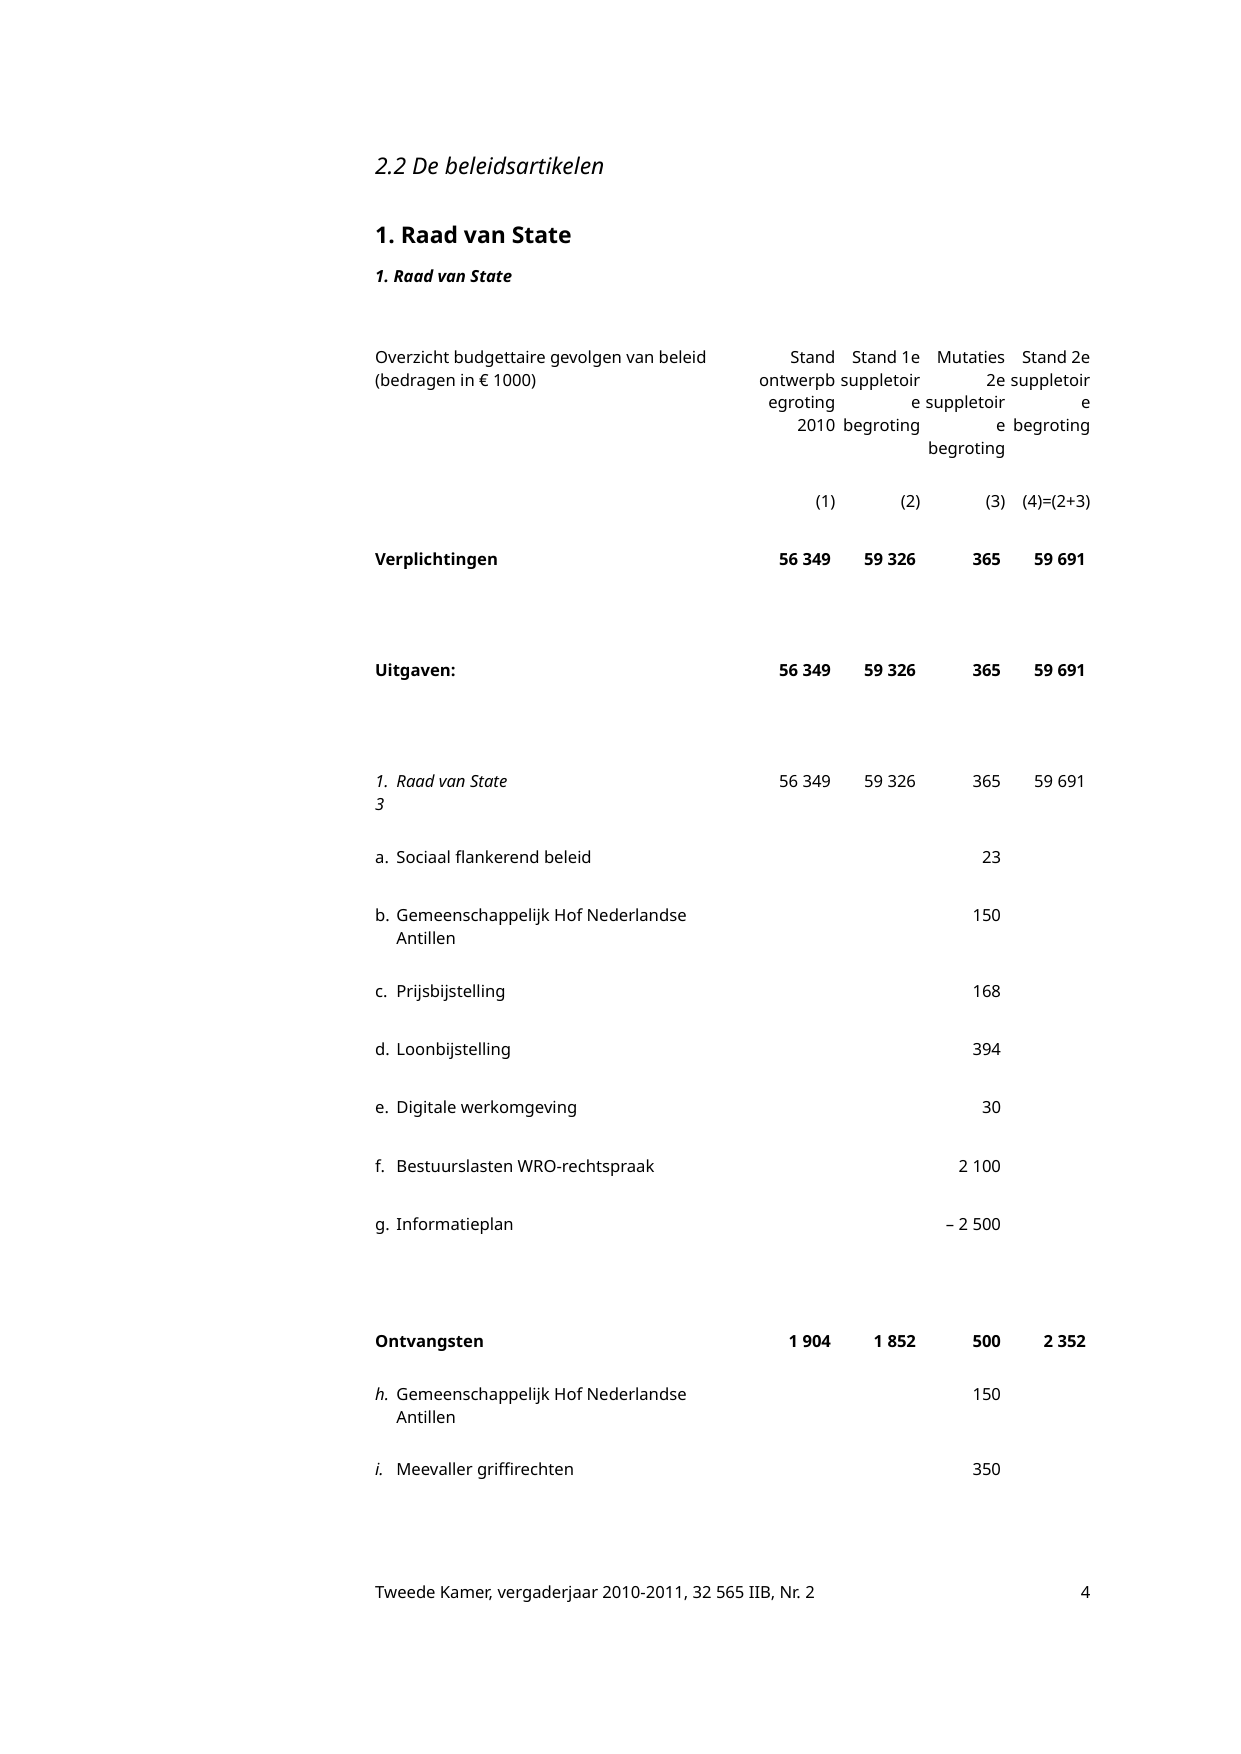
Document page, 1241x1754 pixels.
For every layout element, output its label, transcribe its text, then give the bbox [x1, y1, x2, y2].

table_cell Bestuurslasten WRO-rechtspraak [396, 1155, 750, 1213]
table_cell 394 [920, 1038, 1005, 1096]
table_cell i. [375, 1458, 396, 1516]
table_cell 56 349 [750, 548, 835, 600]
table_header Stand ontwerpbegroting 2010 [750, 346, 835, 489]
table_cell [750, 1096, 835, 1154]
table_cell [920, 1271, 1005, 1330]
table_cell Meevaller griffirechten [396, 1458, 750, 1516]
table_cell (1) [750, 489, 835, 548]
table_cell (2) [835, 489, 920, 548]
table_cell 365 [920, 548, 1005, 600]
table_cell [920, 711, 1005, 770]
table_header Stand 1e suppletoire begroting [835, 346, 920, 489]
table_cell (4)=(2+3) [1005, 489, 1090, 548]
table_cell [835, 979, 920, 1038]
table_cell Loonbijstelling [396, 1038, 750, 1096]
table_cell [750, 1458, 835, 1516]
table_cell d. [375, 1038, 396, 1096]
table_cell c. [375, 979, 396, 1038]
table_cell Gemeenschappelijk Hof Nederlandse Antillen [396, 904, 750, 979]
table_cell [835, 1213, 920, 1271]
table_cell 500 [920, 1330, 1005, 1382]
table_header Stand 2e suppletoire begroting [1005, 346, 1090, 489]
table_cell – 2 500 [920, 1213, 1005, 1271]
table_cell [375, 1271, 396, 1330]
table_cell [750, 1383, 835, 1458]
table_cell 2 352 [1005, 1330, 1090, 1382]
table_cell [750, 979, 835, 1038]
subtitle 1. Raad van State [375, 219, 1090, 250]
table_cell [1005, 711, 1090, 770]
table_cell [835, 1096, 920, 1154]
table_cell [1005, 1383, 1090, 1458]
table_cell 59 326 [835, 548, 920, 600]
table_cell [396, 1271, 750, 1330]
table_cell 150 [920, 904, 1005, 979]
table_cell [750, 1155, 835, 1213]
table_cell [1005, 979, 1090, 1038]
table_cell 56 349 [750, 659, 835, 711]
table_cell [1005, 1271, 1090, 1330]
table_cell [396, 600, 750, 659]
table_cell [750, 600, 835, 659]
table_cell [1005, 1213, 1090, 1271]
table_cell 23 [920, 845, 1005, 904]
table_cell [835, 1038, 920, 1096]
subtitle 2.2 De beleidsartikelen [375, 150, 1090, 181]
table_cell 365 [920, 770, 1005, 845]
table_cell [1005, 1458, 1090, 1516]
table_cell Uitgaven: [375, 659, 750, 711]
table_cell 59 326 [835, 770, 920, 845]
table_cell [835, 1271, 920, 1330]
table_cell 168 [920, 979, 1005, 1038]
table_cell [375, 711, 396, 770]
table_cell [1005, 1038, 1090, 1096]
table_cell 59 691 [1005, 548, 1090, 600]
table_cell [1005, 904, 1090, 979]
table_cell 2 100 [920, 1155, 1005, 1213]
table_cell [750, 1213, 835, 1271]
table_cell [835, 1458, 920, 1516]
table_cell 1 852 [835, 1330, 920, 1382]
table_cell [1005, 845, 1090, 904]
table_cell b. [375, 904, 396, 979]
table_cell [835, 711, 920, 770]
table_cell 59 691 [1005, 659, 1090, 711]
table_cell [835, 845, 920, 904]
table_cell f. [375, 1155, 396, 1213]
table_cell Digitale werkomgeving [396, 1096, 750, 1154]
table_cell [1005, 600, 1090, 659]
table_cell [835, 1383, 920, 1458]
table_cell [1005, 1096, 1090, 1154]
table_cell [396, 711, 750, 770]
table_header Mutaties 2e suppletoire begroting [920, 346, 1005, 489]
table_cell Sociaal flankerend beleid [396, 845, 750, 904]
table_cell [1005, 1155, 1090, 1213]
table_cell (3) [920, 489, 1005, 548]
table_cell g. [375, 1213, 396, 1271]
table_cell 30 [920, 1096, 1005, 1154]
table_cell [375, 600, 396, 659]
table_cell a. [375, 845, 396, 904]
table_cell 59 691 [1005, 770, 1090, 845]
table_cell [750, 845, 835, 904]
table_cell [835, 1155, 920, 1213]
table_cell [750, 904, 835, 979]
table_cell Raad van State [396, 770, 750, 845]
table_cell [375, 489, 750, 548]
table_cell Gemeenschappelijk Hof Nederlandse Antillen [396, 1383, 750, 1458]
text 1. Raad van State [375, 265, 1090, 288]
table_cell 150 [920, 1383, 1005, 1458]
table_cell Ontvangsten [375, 1330, 750, 1382]
table_cell 1 904 [750, 1330, 835, 1382]
table_cell Prijsbijstelling [396, 979, 750, 1038]
table_cell [750, 1271, 835, 1330]
table_header Overzicht budgettaire gevolgen van beleid (bedragen in € 1000) [375, 346, 750, 489]
table_cell 1.3 [375, 770, 396, 845]
table_cell [750, 1038, 835, 1096]
table_cell 56 349 [750, 770, 835, 845]
table_cell Informatieplan [396, 1213, 750, 1271]
table_cell [920, 600, 1005, 659]
table_cell 365 [920, 659, 1005, 711]
table_cell [835, 600, 920, 659]
table_cell 59 326 [835, 659, 920, 711]
table_cell 350 [920, 1458, 1005, 1516]
table_cell e. [375, 1096, 396, 1154]
table_cell h. [375, 1383, 396, 1458]
table_cell [835, 904, 920, 979]
table_cell [750, 711, 835, 770]
table_cell Verplichtingen [375, 548, 750, 600]
